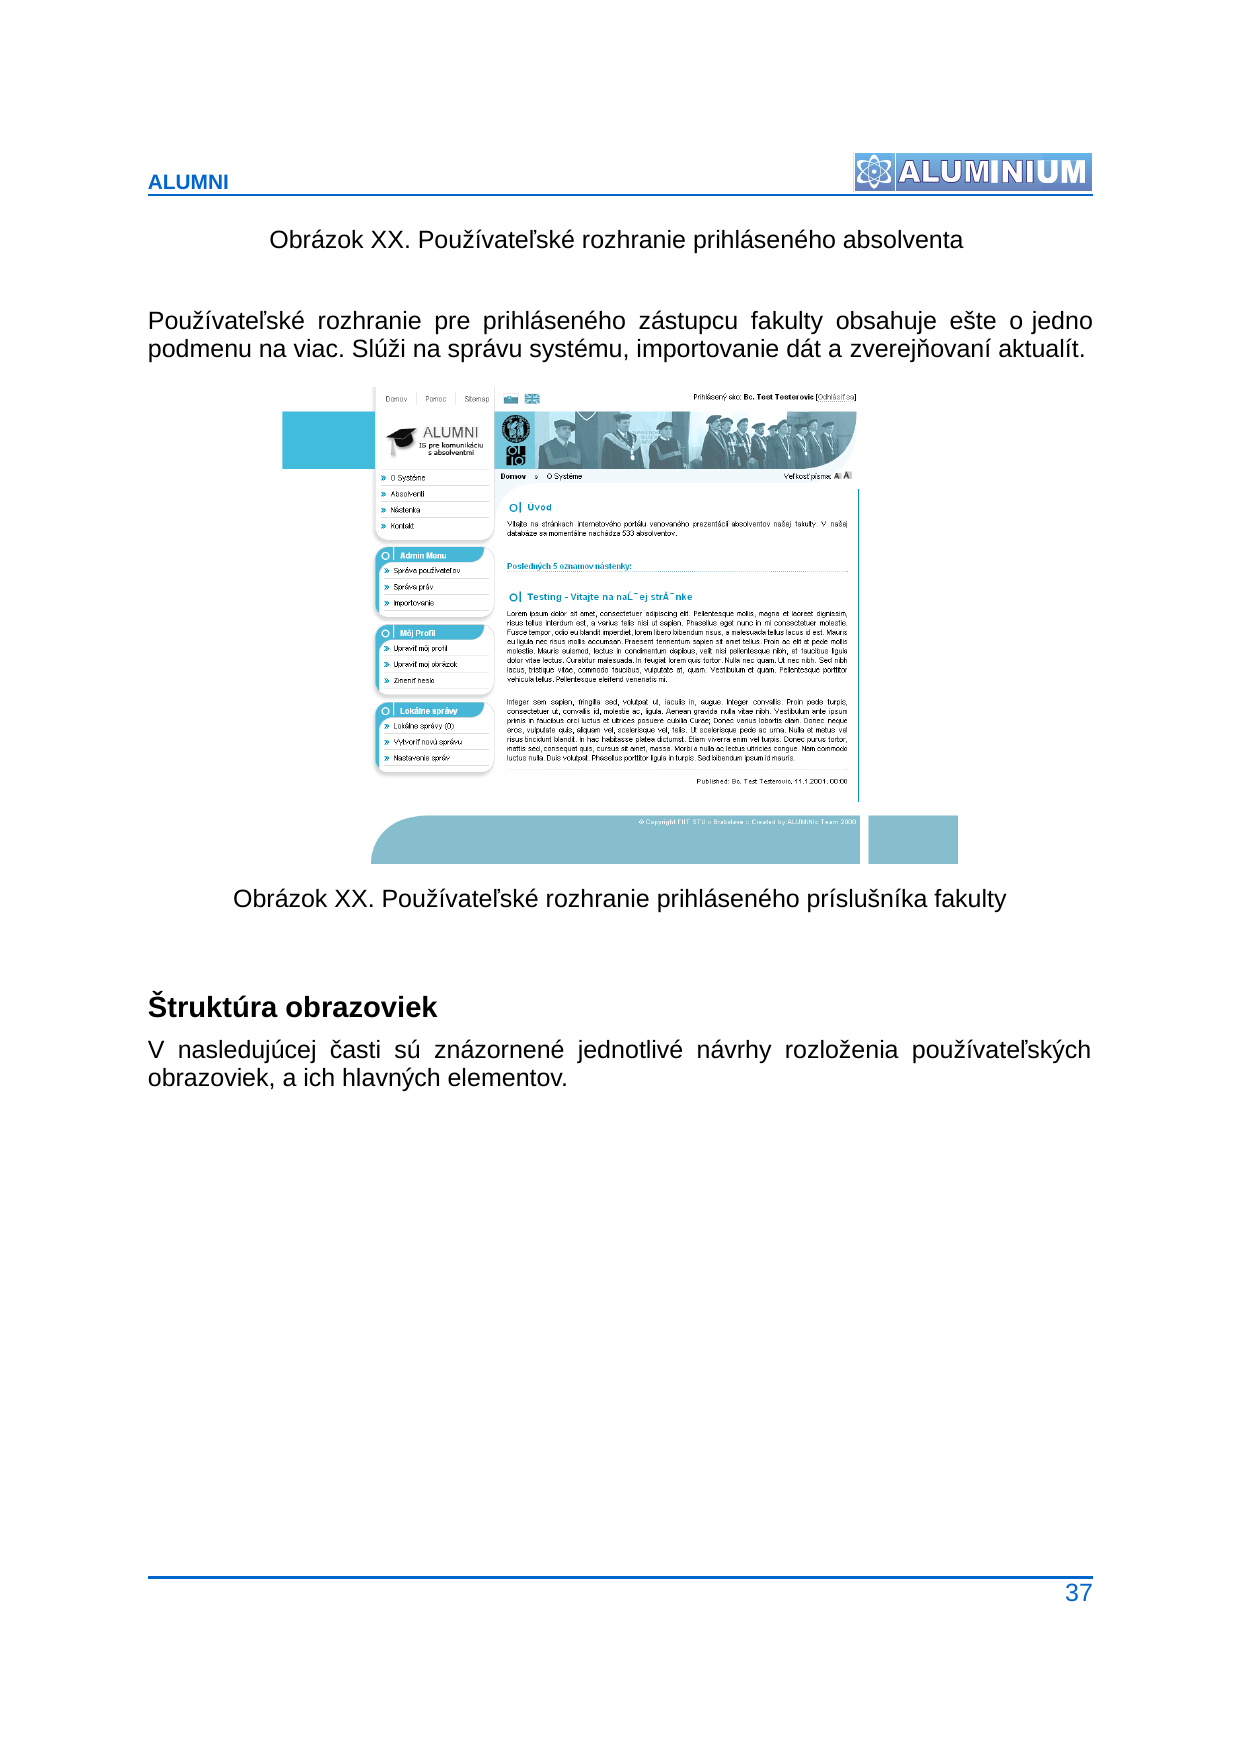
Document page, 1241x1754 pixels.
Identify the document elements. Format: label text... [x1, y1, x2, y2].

subtitle Štruktúra obrazoviek [148, 991, 1093, 1023]
text V nasledujúcej časti sú znázornené jednotlivé návrhy rozloženia používateľských obrazoviek, a ich hlavných elementov. [148, 1036, 1093, 1092]
picture [282, 383, 958, 864]
text Obrázok XX. Používateľské rozhranie prihláseného absolventa [148, 226, 1093, 253]
text Používateľské rozhranie pre prihláseného zástupcu fakulty obsahuje ešte o jedno podmenu na viac. Slúži na správu systému, importovanie dát a zverejňovaní aktualít. [148, 306, 1093, 362]
text Obrázok XX. Používateľské rozhranie prihláseného príslušníka fakulty [148, 885, 1093, 913]
